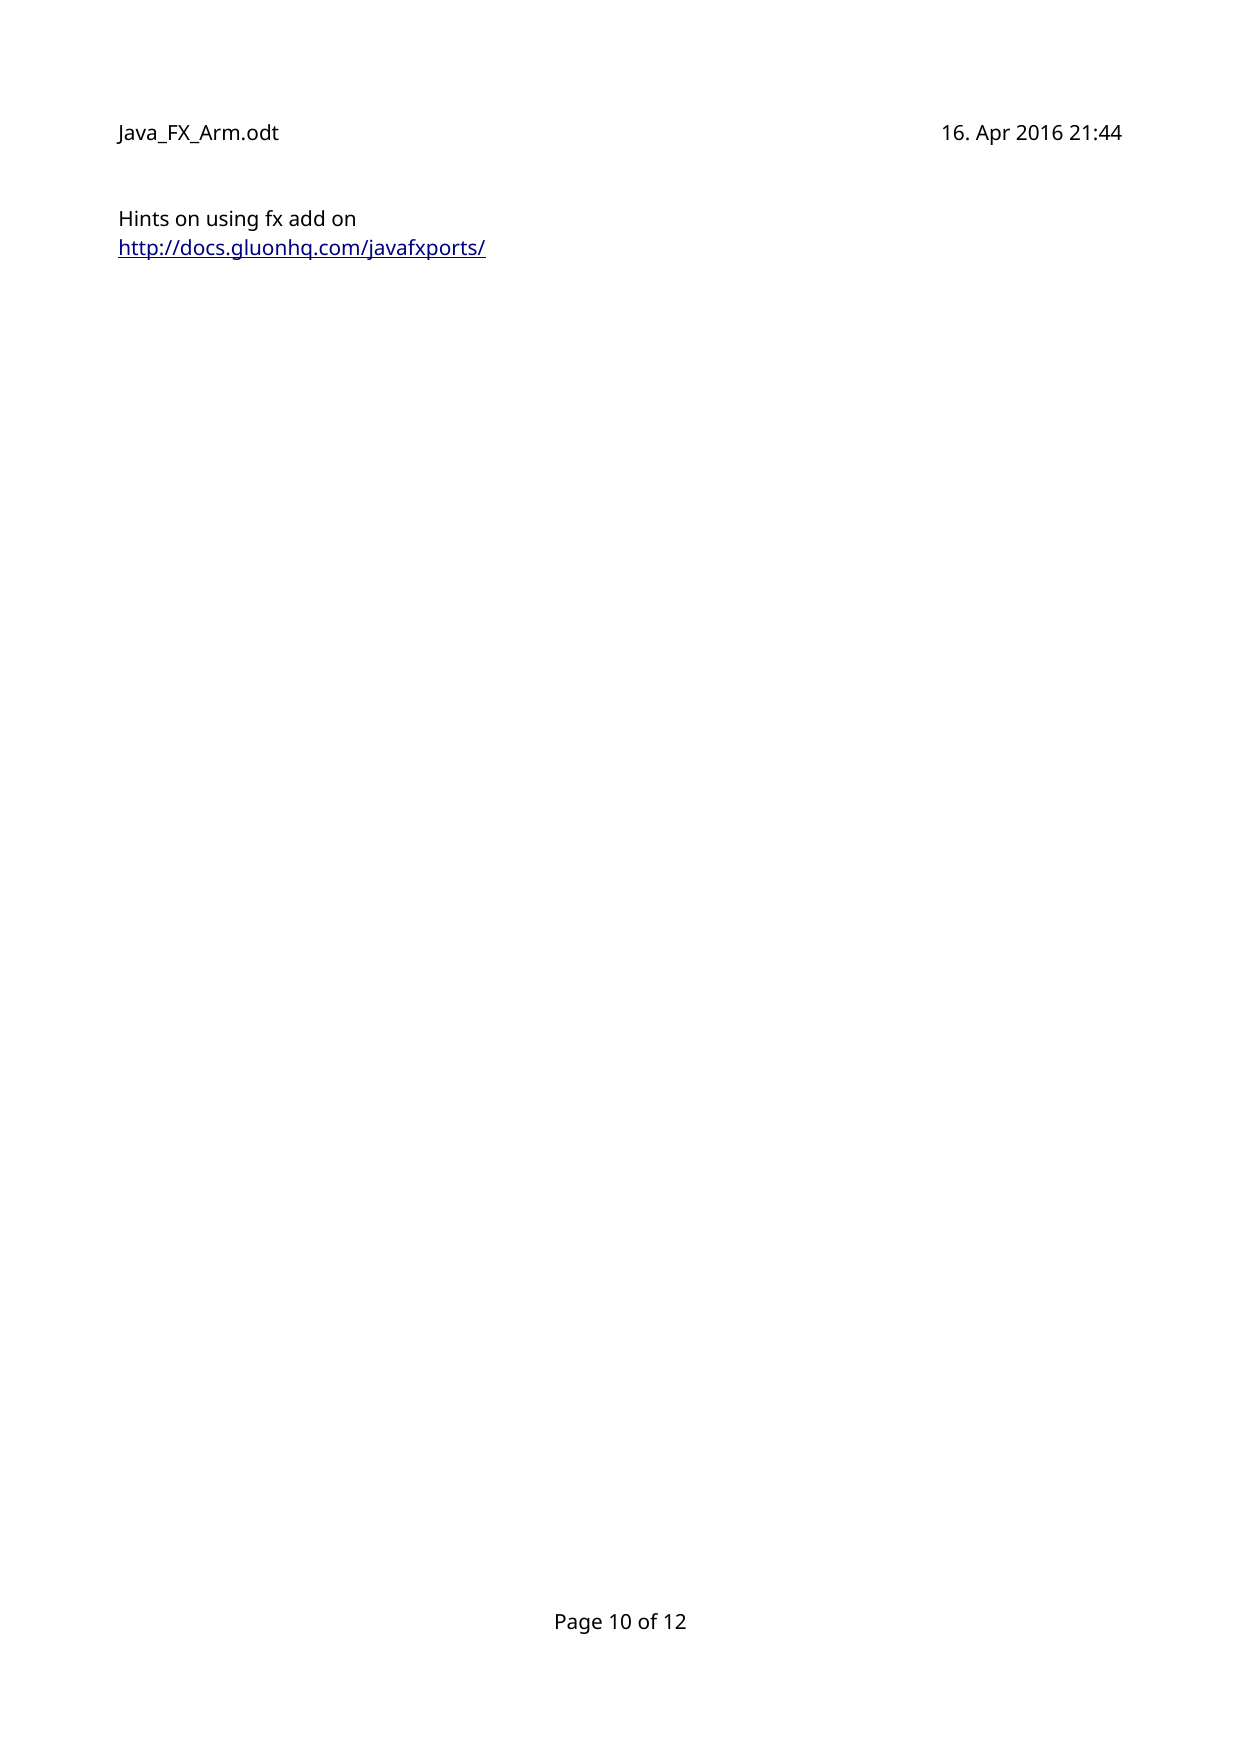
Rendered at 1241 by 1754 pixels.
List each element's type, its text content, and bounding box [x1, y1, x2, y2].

text http://docs.gluonhq.com/javafxports/ [118, 233, 1122, 261]
text Hints on using fx add on [118, 204, 1122, 233]
